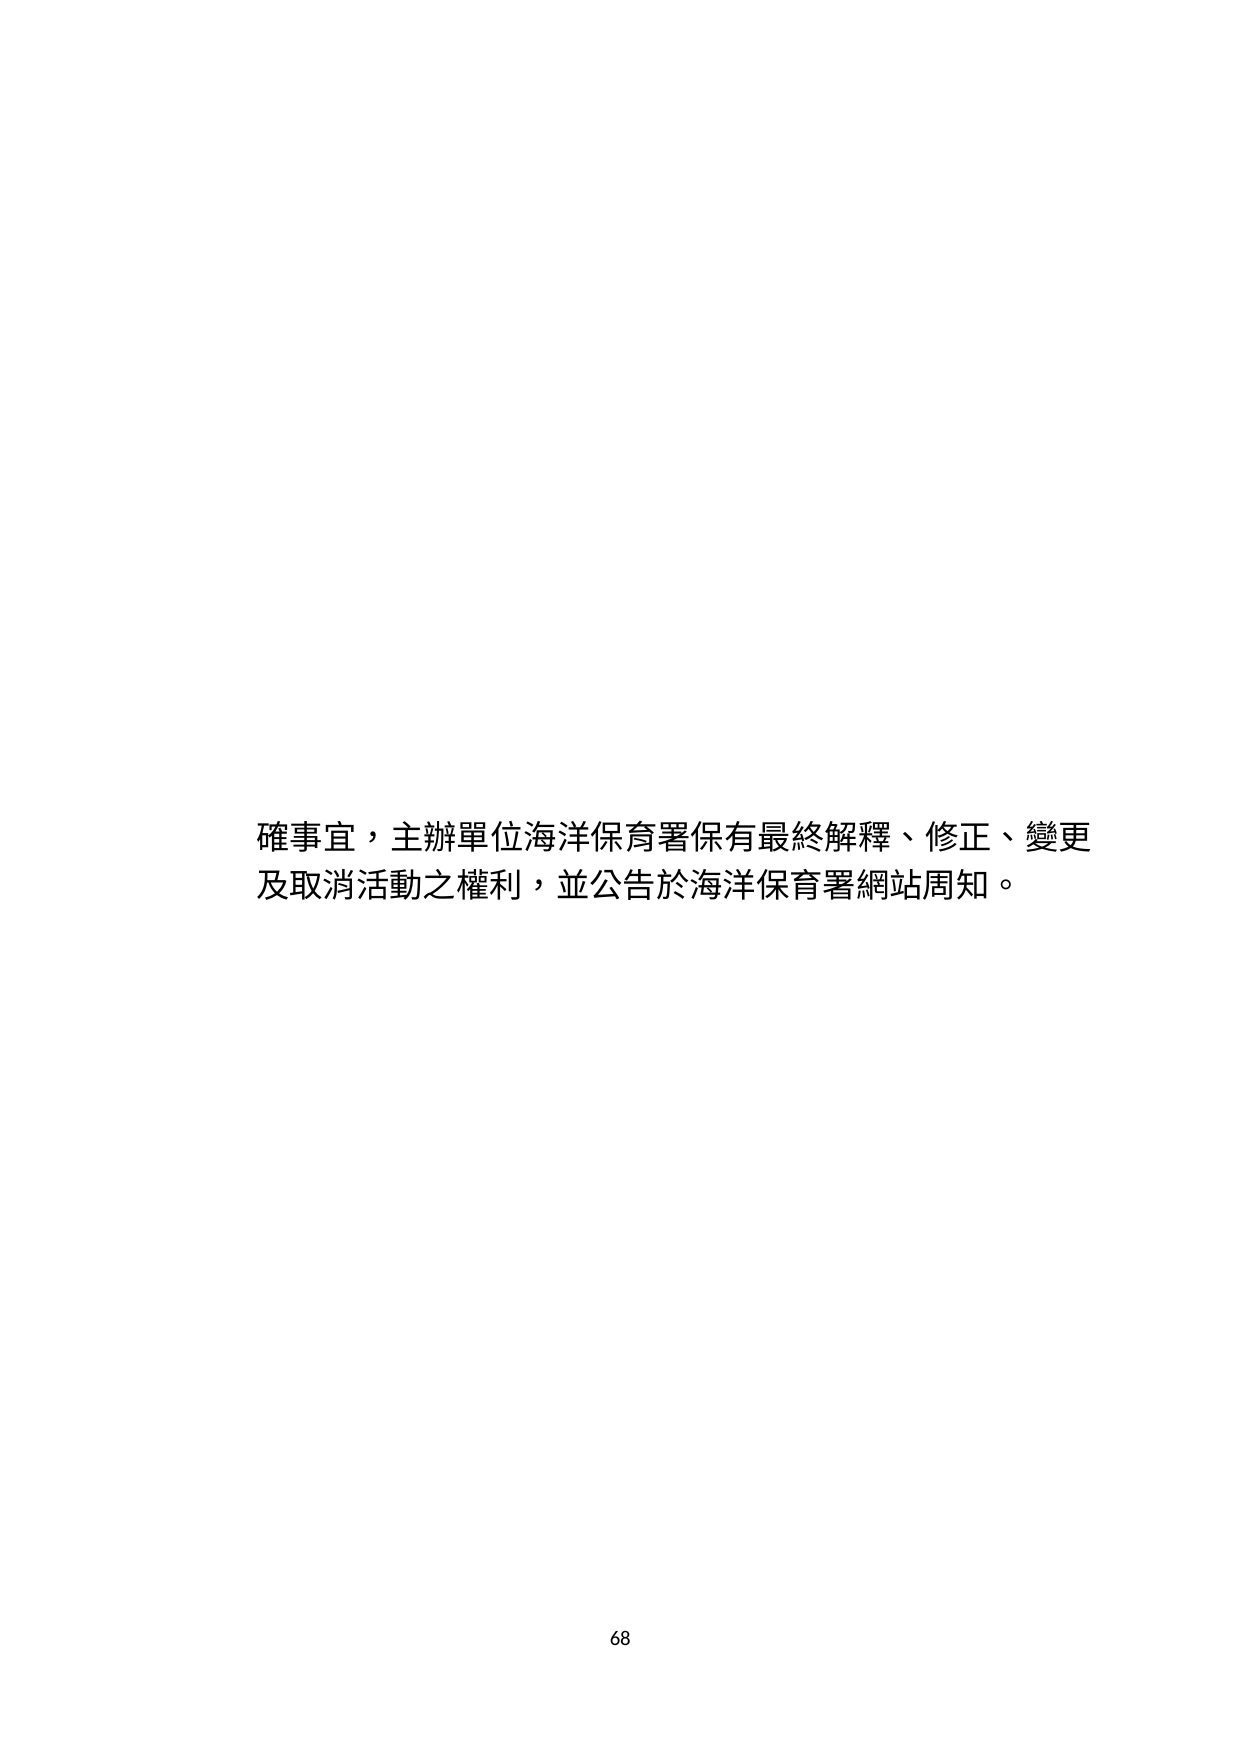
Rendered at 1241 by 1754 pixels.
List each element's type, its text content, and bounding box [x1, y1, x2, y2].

list 確事宜，主辦單位海洋保育署保有最終解釋、修正、變更及取消活動之權利，並公告於海洋保育署網站周知。 [181, 810, 1092, 907]
